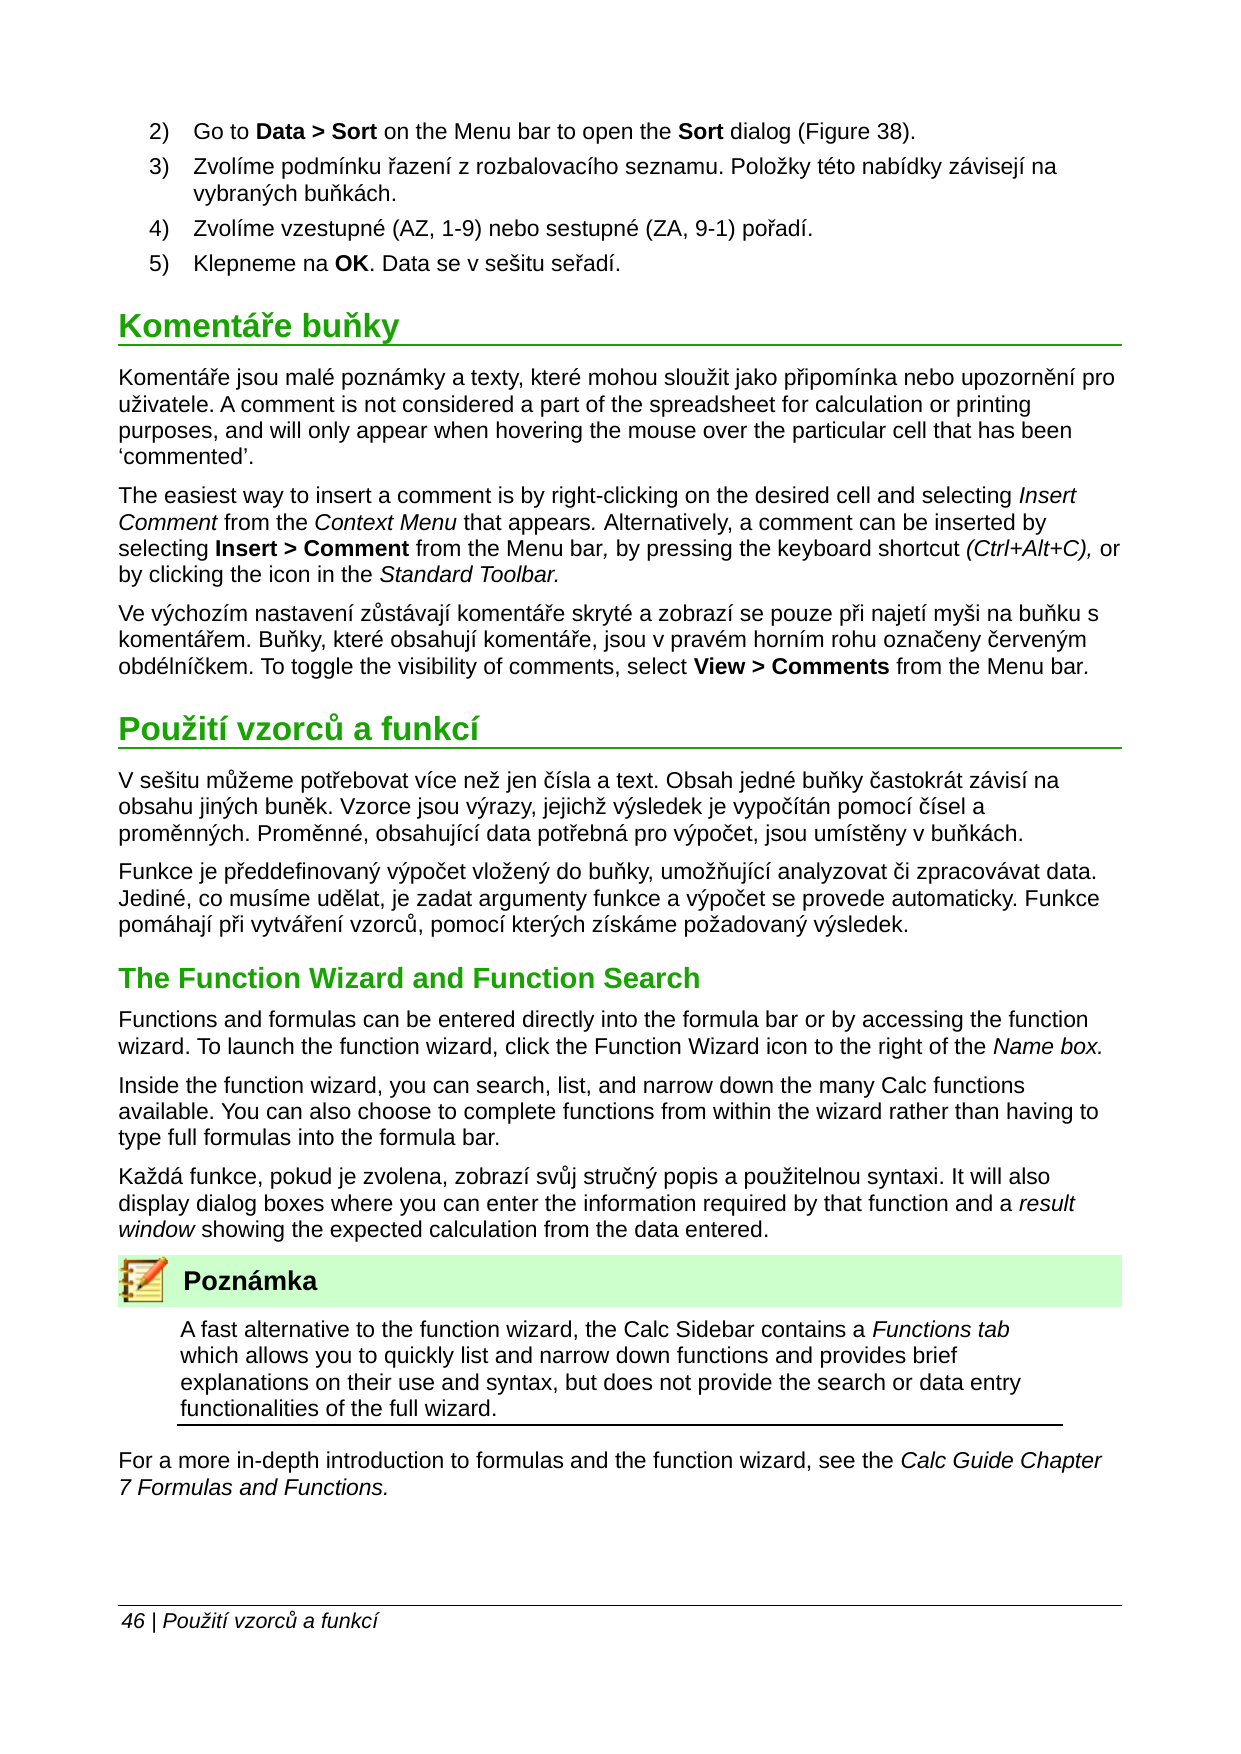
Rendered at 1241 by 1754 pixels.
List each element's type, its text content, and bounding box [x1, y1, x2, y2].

text Funkce je předdefinovaný výpočet vložený do buňky, umožňující analyzovat či zpracovávat data. Jediné, co musíme udělat, je zadat argumenty funkce a výpočet se provede automaticky. Funkce pomáhají při vytváření vzorců, pomocí kterých získáme požadovaný výsledek. [118, 858, 1122, 937]
text Komentáře jsou malé poznámky a texty, které mohou sloužit jako připomínka nebo upozornění pro uživatele. A comment is not considered a part of the spreadsheet for calculation or printing purposes, and will only appear when hovering the mouse over the particular cell that has been ‘commented’. [118, 364, 1122, 469]
subtitle Komentáře buňky [118, 306, 1122, 344]
text V sešitu můžeme potřebovat více než jen čísla a text. Obsah jedné buňky častokrát závisí na obsahu jiných buněk. Vzorce jsou výrazy, jejichž výsledek je vypočítán pomocí čísel a proměnných. Proměnné, obsahující data potřebná pro výpočet, jsou umístěny v buňkách. [118, 767, 1122, 846]
list Zvolíme podmínku řazení z rozbalovacího seznamu. Položky této nabídky závisejí na vybraných buňkách. [169, 153, 1122, 206]
subtitle Použití vzorců a funkcí [118, 708, 1122, 747]
subtitle Poznámka [118, 1255, 1122, 1307]
list Zvolíme vzestupné (AZ, 1-9) nebo sestupné (ZA, 9-1) pořadí. [169, 215, 1122, 241]
picture [119, 1255, 170, 1306]
list Klepneme na OK. Data se v sešitu seřadí. [169, 250, 1122, 276]
text Functions and formulas can be entered directly into the formula bar or by accessing the function wizard. To launch the function wizard, click the Function Wizard icon to the right of the Name box. [118, 1006, 1122, 1059]
list Go to Data > Sort on the Menu bar to open the Sort dialog (Figure 38). [169, 118, 1122, 144]
text Ve výchozím nastavení zůstávají komentáře skryté a zobrazí se pouze při najetí myši na buňku s komentářem. Buňky, které obsahují komentáře, jsou v pravém horním rohu označeny červeným obdélníčkem. To toggle the visibility of comments, select View > Comments from the Menu bar. [118, 600, 1122, 679]
subtitle The Function Wizard and Function Search [118, 961, 1122, 994]
text The easiest way to insert a comment is by right-clicking on the desired cell and selecting Insert Comment from the Context Menu that appears. Alternatively, a comment can be inserted by selecting Insert > Comment from the Menu bar, by pressing the keyboard shortcut (Ctrl+Alt+C), or by clicking the icon in the Standard Toolbar. [118, 482, 1122, 587]
text For a more in-depth introduction to formulas and the function wizard, see the Calc Guide Chapter 7 Formulas and Functions. [118, 1447, 1122, 1500]
text Inside the function wizard, you can search, list, and narrow down the many Calc functions available. You can also choose to complete functions from within the wizard rather than having to type full formulas into the formula bar. [118, 1072, 1122, 1151]
text A fast alternative to the function wizard, the Calc Sidebar contains a Functions tab which allows you to quickly list and narrow down functions and provides brief explanations on their use and syntax, but does not provide the search or data entry functionalities of the full wizard. [177, 1313, 1063, 1424]
text Každá funkce, pokud je zvolena, zobrazí svůj stručný popis a použitelnou syntaxi. It will also display dialog boxes where you can enter the information required by that function and a result window showing the expected calculation from the data entered. [118, 1163, 1122, 1242]
